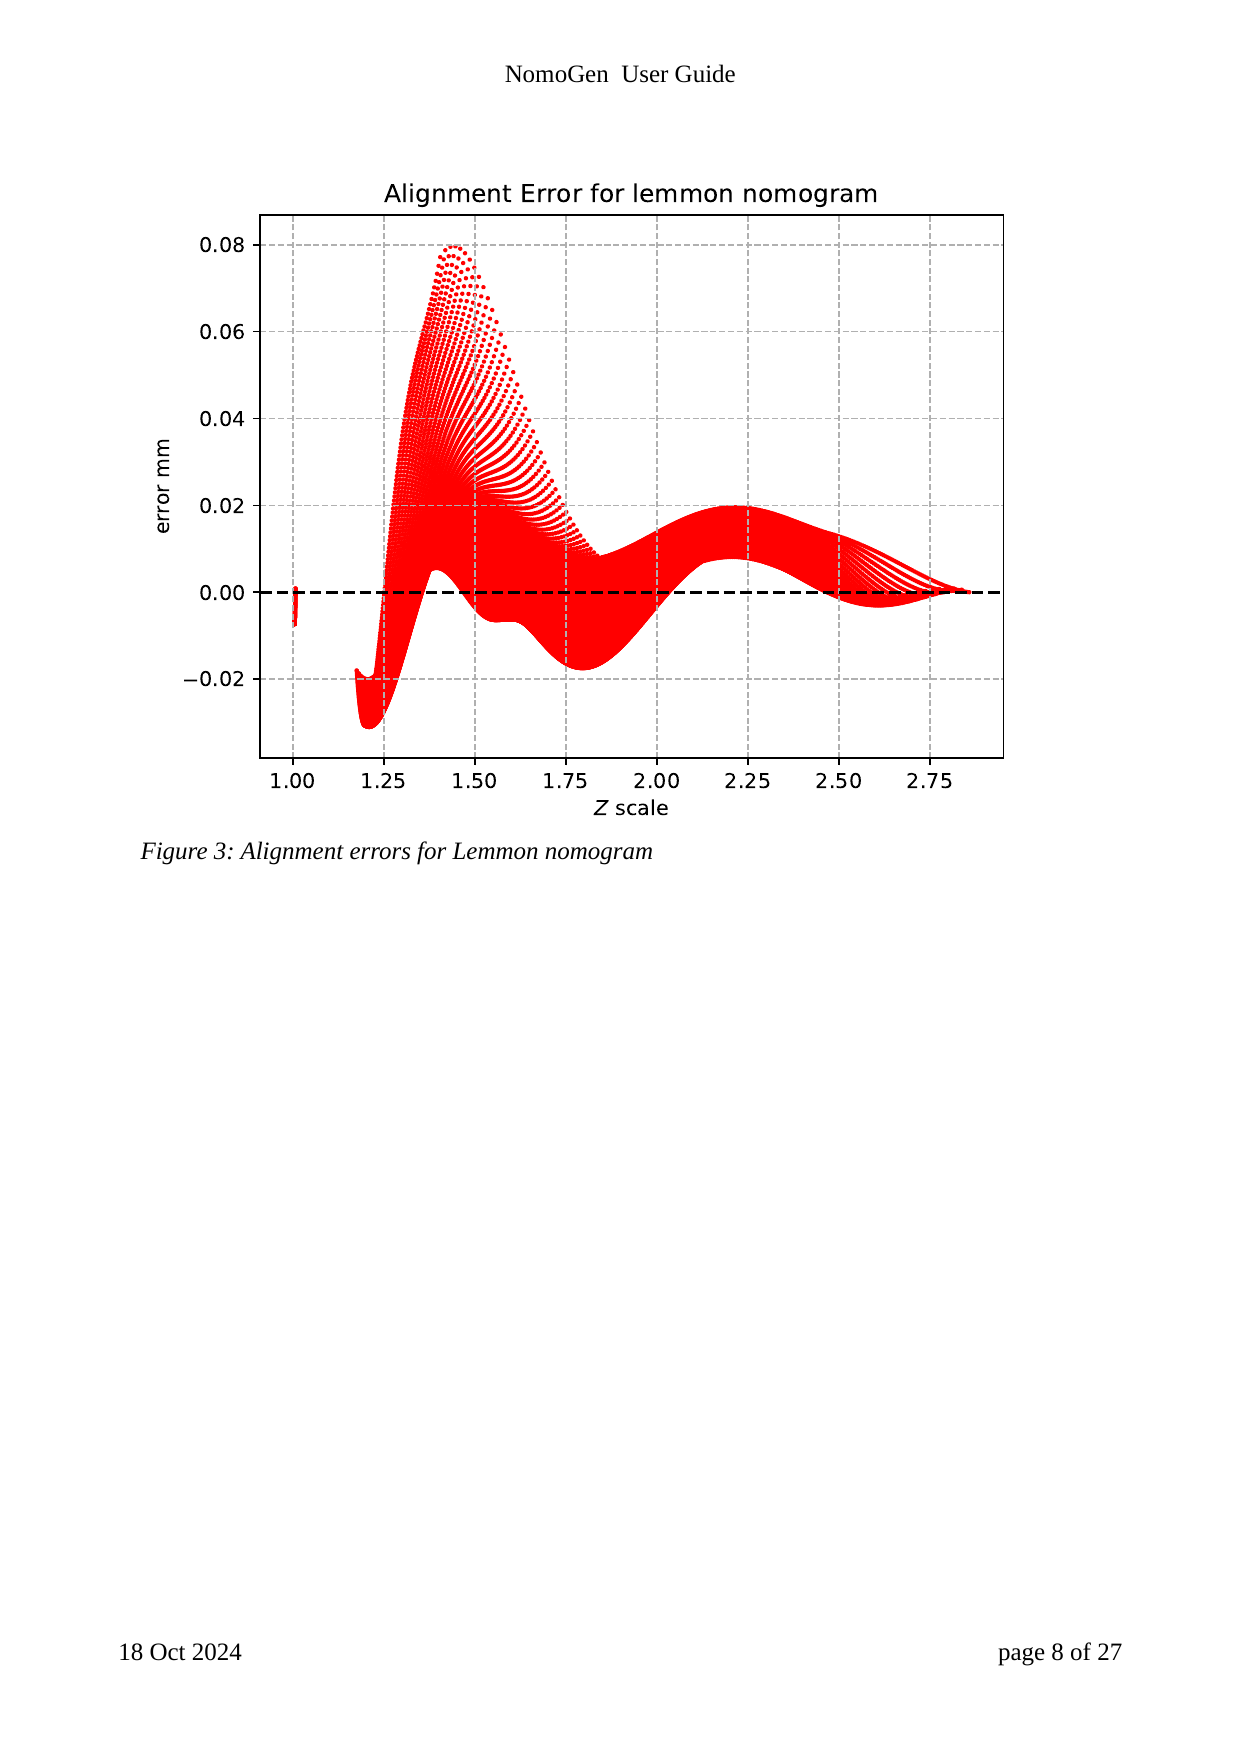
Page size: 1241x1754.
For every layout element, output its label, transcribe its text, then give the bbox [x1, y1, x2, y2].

text Figure 3: Alignment errors for Lemmon nomogram [140, 836, 1100, 865]
